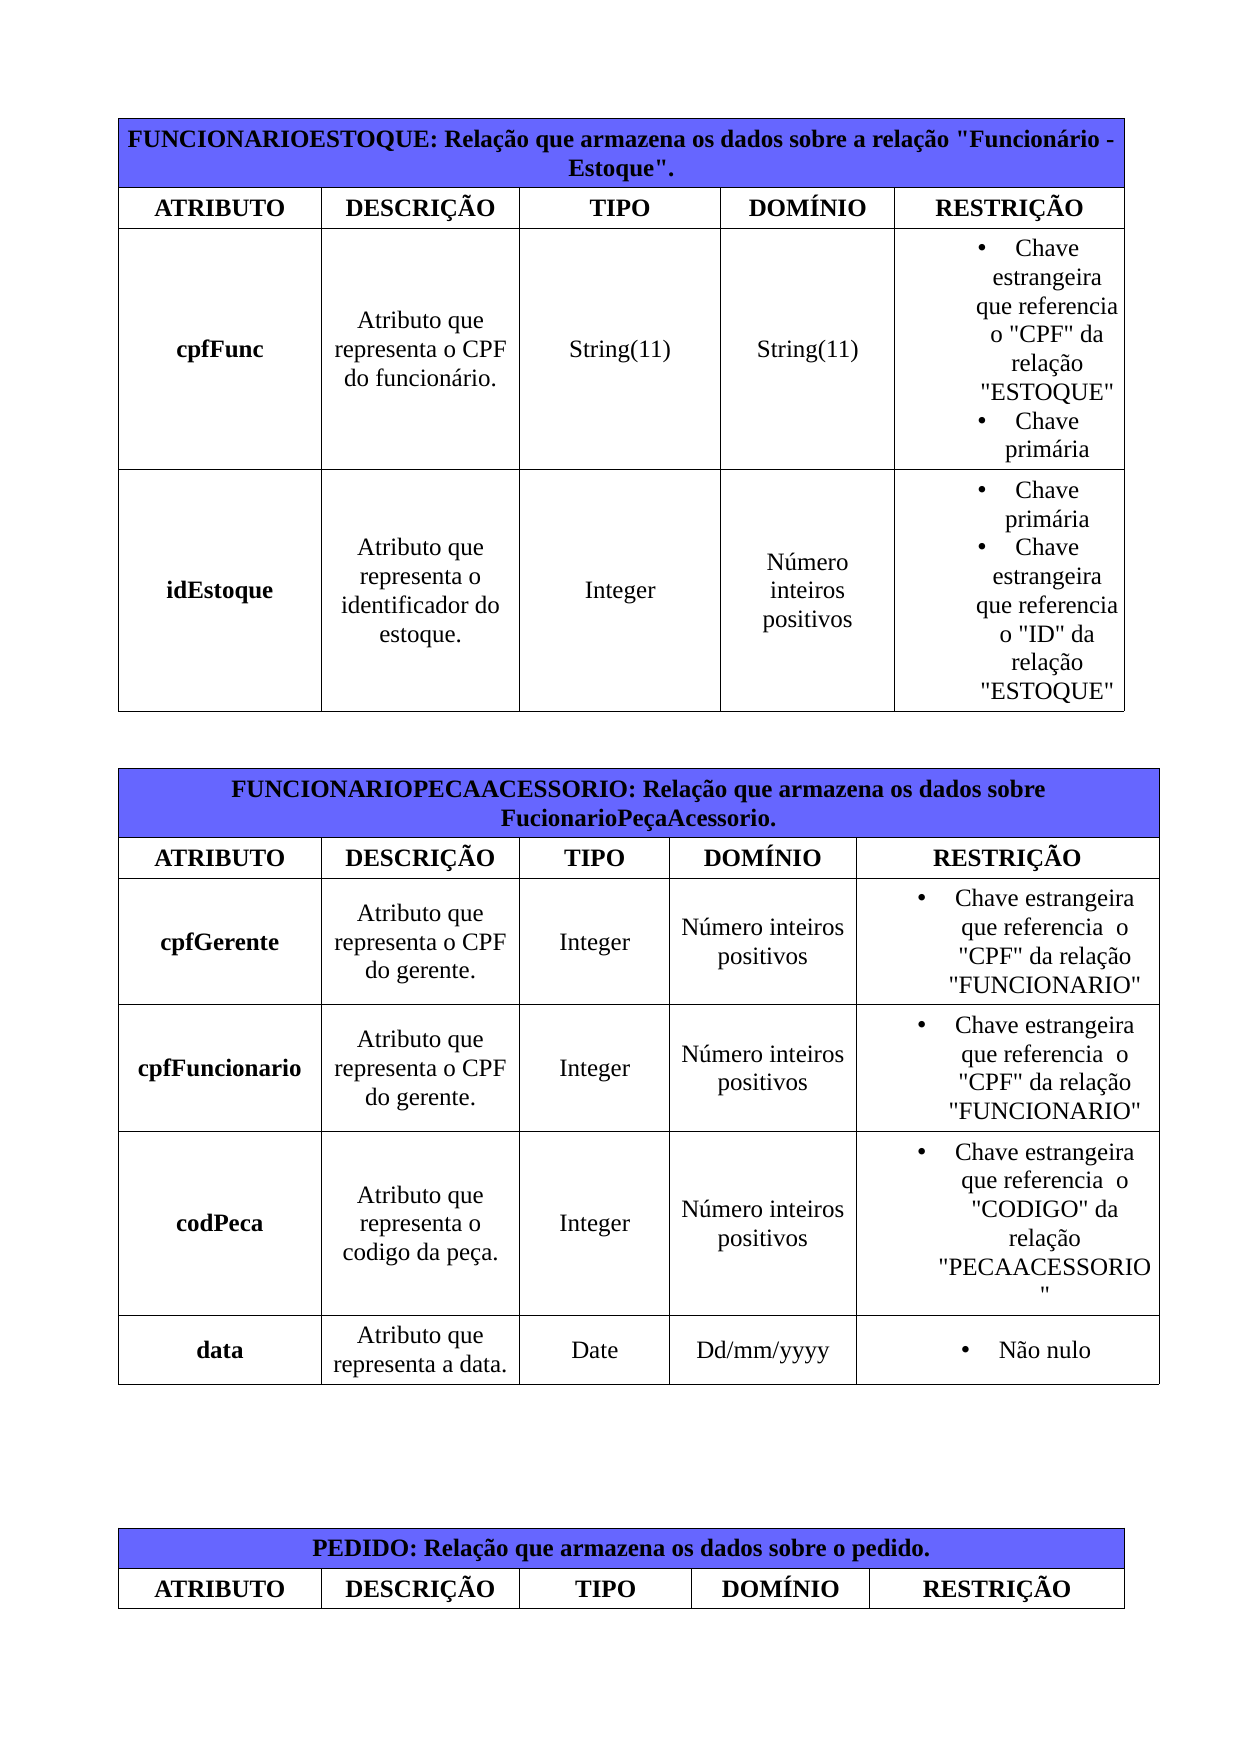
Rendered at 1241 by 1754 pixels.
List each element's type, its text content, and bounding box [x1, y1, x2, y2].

table_cell RESTRIÇÃO [857, 838, 1159, 878]
table_cell Chave estrangeira que referencia o "CODIGO" da relação "PECAACESSORIO" [857, 1132, 1159, 1315]
table_cell Integer [520, 1005, 669, 1131]
table_cell Atributo que representa a data. [322, 1316, 519, 1384]
table_cell DOMÍNIO [670, 838, 856, 878]
table_cell RESTRIÇÃO [895, 188, 1124, 227]
table_cell TIPO [520, 838, 669, 878]
table_cell Atributo que representa o CPF do gerente. [322, 879, 519, 1004]
table_cell Integer [520, 470, 720, 711]
table_cell Dd/mm/yyyy [670, 1316, 856, 1384]
table_cell cpfFunc [119, 229, 321, 469]
table_cell Integer [520, 879, 669, 1004]
table_cell Número inteiros positivos [670, 879, 856, 1004]
table_cell Número inteiros positivos [721, 470, 894, 711]
table_cell Chave estrangeira que referencia o "CPF" da relação "FUNCIONARIO" [857, 1005, 1159, 1131]
table_cell TIPO [520, 1569, 691, 1608]
table_cell Atributo que representa o codigo da peça. [322, 1132, 519, 1315]
table_cell DOMÍNIO [692, 1569, 869, 1608]
table_cell String(11) [721, 229, 894, 469]
table_cell DESCRIÇÃO [322, 1569, 519, 1608]
table_cell ATRIBUTO [119, 188, 321, 227]
table_cell Integer [520, 1132, 669, 1315]
table_cell Date [520, 1316, 669, 1384]
table_cell Número inteiros positivos [670, 1005, 856, 1131]
table_cell DOMÍNIO [721, 188, 894, 227]
table_cell ATRIBUTO [119, 838, 321, 878]
table_cell Atributo que representa o identificador do estoque. [322, 470, 519, 711]
table_cell Chave primária Chave estrangeira que referencia o "ID" da relação "ESTOQUE" [895, 470, 1124, 711]
table_cell Chave estrangeira que referencia o "CPF" da relação "FUNCIONARIO" [857, 879, 1159, 1004]
table_header FUNCIONARIOESTOQUE: Relação que armazena os dados sobre a relação "Funcionário - Estoque". [119, 119, 1124, 187]
table_cell String(11) [520, 229, 720, 469]
table_cell cpfFuncionario [119, 1005, 321, 1131]
table_cell codPeca [119, 1132, 321, 1315]
table_cell data [119, 1316, 321, 1384]
table_cell idEstoque [119, 470, 321, 711]
table_cell Não nulo [857, 1316, 1159, 1384]
table_cell DESCRIÇÃO [322, 838, 519, 878]
table_cell cpfGerente [119, 879, 321, 1004]
table_cell DESCRIÇÃO [322, 188, 519, 227]
table_cell RESTRIÇÃO [870, 1569, 1124, 1608]
table_cell Número inteiros positivos [670, 1132, 856, 1315]
table_header FUNCIONARIOPECAACESSORIO: Relação que armazena os dados sobre FucionarioPeçaAcessorio. [119, 769, 1159, 837]
table_cell Atributo que representa o CPF do funcionário. [322, 229, 519, 469]
table_cell Atributo que representa o CPF do gerente. [322, 1005, 519, 1131]
table_header PEDIDO: Relação que armazena os dados sobre o pedido. [119, 1529, 1124, 1568]
table_cell Chave estrangeira que referencia o "CPF" da relação "ESTOQUE" Chave primária [895, 229, 1124, 469]
table_cell ATRIBUTO [119, 1569, 321, 1608]
table_cell TIPO [520, 188, 720, 227]
